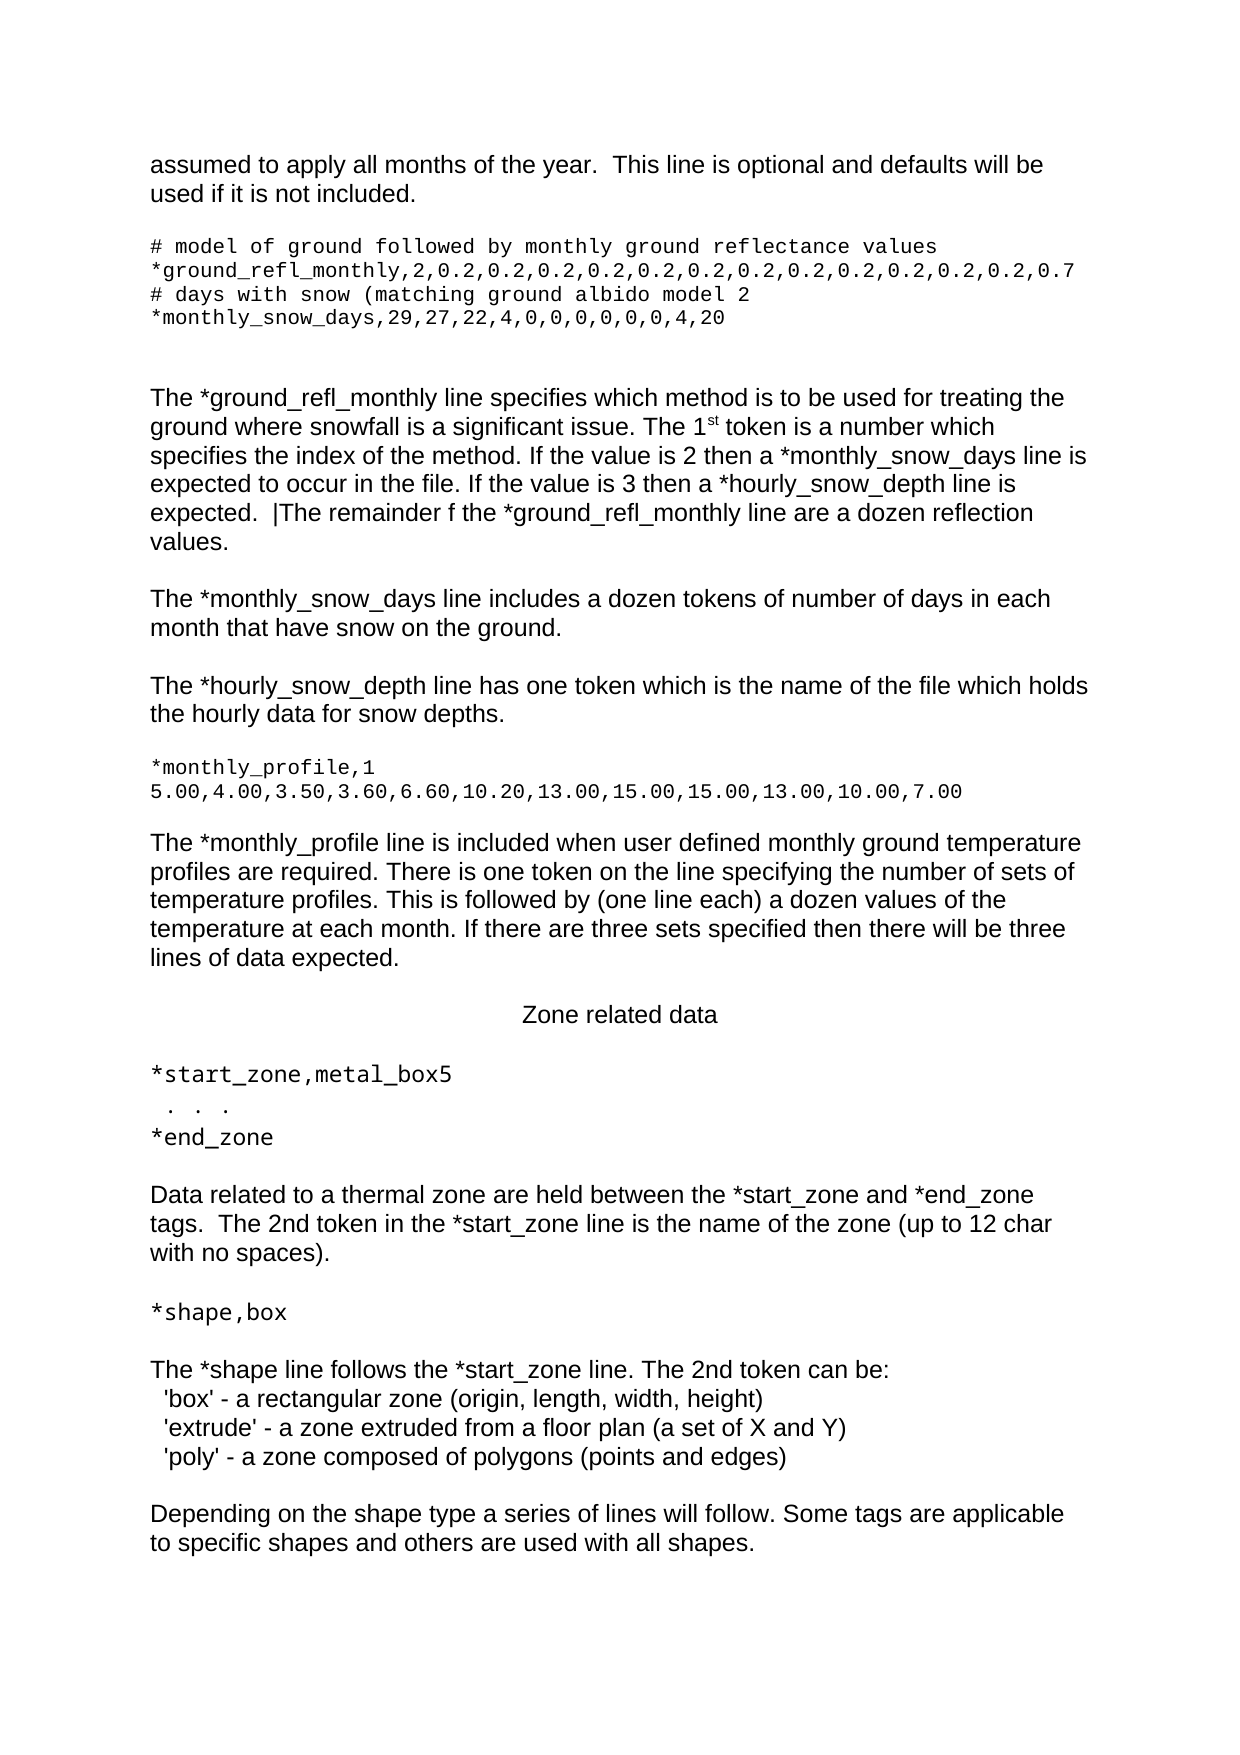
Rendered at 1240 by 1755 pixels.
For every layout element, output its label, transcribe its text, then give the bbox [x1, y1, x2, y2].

text Data related to a thermal zone are held between the *start_zone and *end_zone tags. The 2nd token in the *start_zone line is the name of the zone (up to 12 char with no spaces). [150, 1180, 1089, 1267]
text Zone related data [150, 1000, 1089, 1029]
text *end_zone [150, 1120, 1089, 1152]
text *monthly_profile,1 [150, 757, 1089, 781]
text Depending on the shape type a series of lines will follow. Some tags are applicable to specific shapes and others are used with all shapes. [150, 1499, 1089, 1557]
text 'extrude' - a zone extruded from a floor plan (a set of X and Y) [150, 1413, 1089, 1442]
text The *monthly_snow_days line includes a dozen tokens of number of days in each month that have snow on the ground. [150, 584, 1089, 642]
text *ground_refl_monthly,2,0.2,0.2,0.2,0.2,0.2,0.2,0.2,0.2,0.2,0.2,0.2,0.2,0.7 [150, 260, 1089, 283]
text The *ground_refl_monthly line specifies which method is to be used for treating the ground where snowfall is a significant issue. The 1st token is a number which specifies the index of the method. If the value is 2 then a *monthly_snow_days line is expected to occur in the file. If the value is 3 then a *hourly_snow_depth line is expected. |The remainder f the *ground_refl_monthly line are a dozen reflection values. [150, 383, 1089, 556]
text 5.00,4.00,3.50,3.60,6.60,10.20,13.00,15.00,15.00,13.00,10.00,7.00 [150, 781, 1089, 804]
text The *hourly_snow_depth line has one token which is the name of the file which holds the hourly data for snow depths. [150, 671, 1089, 728]
text *start_zone,metal_box5 [150, 1058, 1089, 1089]
text *shape,box [150, 1295, 1089, 1327]
text 'poly' - a zone composed of polygons (points and edges) [150, 1442, 1089, 1470]
text # model of ground followed by monthly ground reflectance values [150, 236, 1089, 260]
text 'box' - a rectangular zone (origin, length, width, height) [150, 1384, 1089, 1413]
text assumed to apply all months of the year. This line is optional and defaults will be used if it is not included. [150, 150, 1089, 207]
text . . . [150, 1089, 1089, 1120]
text The *monthly_profile line is included when user defined monthly ground temperature profiles are required. There is one token on the line specifying the number of sets of temperature profiles. This is followed by (one line each) a dozen values of the temperature at each month. If there are three sets specified then there will be three lines of data expected. [150, 828, 1089, 972]
text # days with snow (matching ground albido model 2 [150, 283, 1089, 307]
text The *shape line follows the *start_zone line. The 2nd token can be: [150, 1355, 1089, 1384]
text *monthly_snow_days,29,27,22,4,0,0,0,0,0,0,4,20 [150, 307, 1089, 331]
